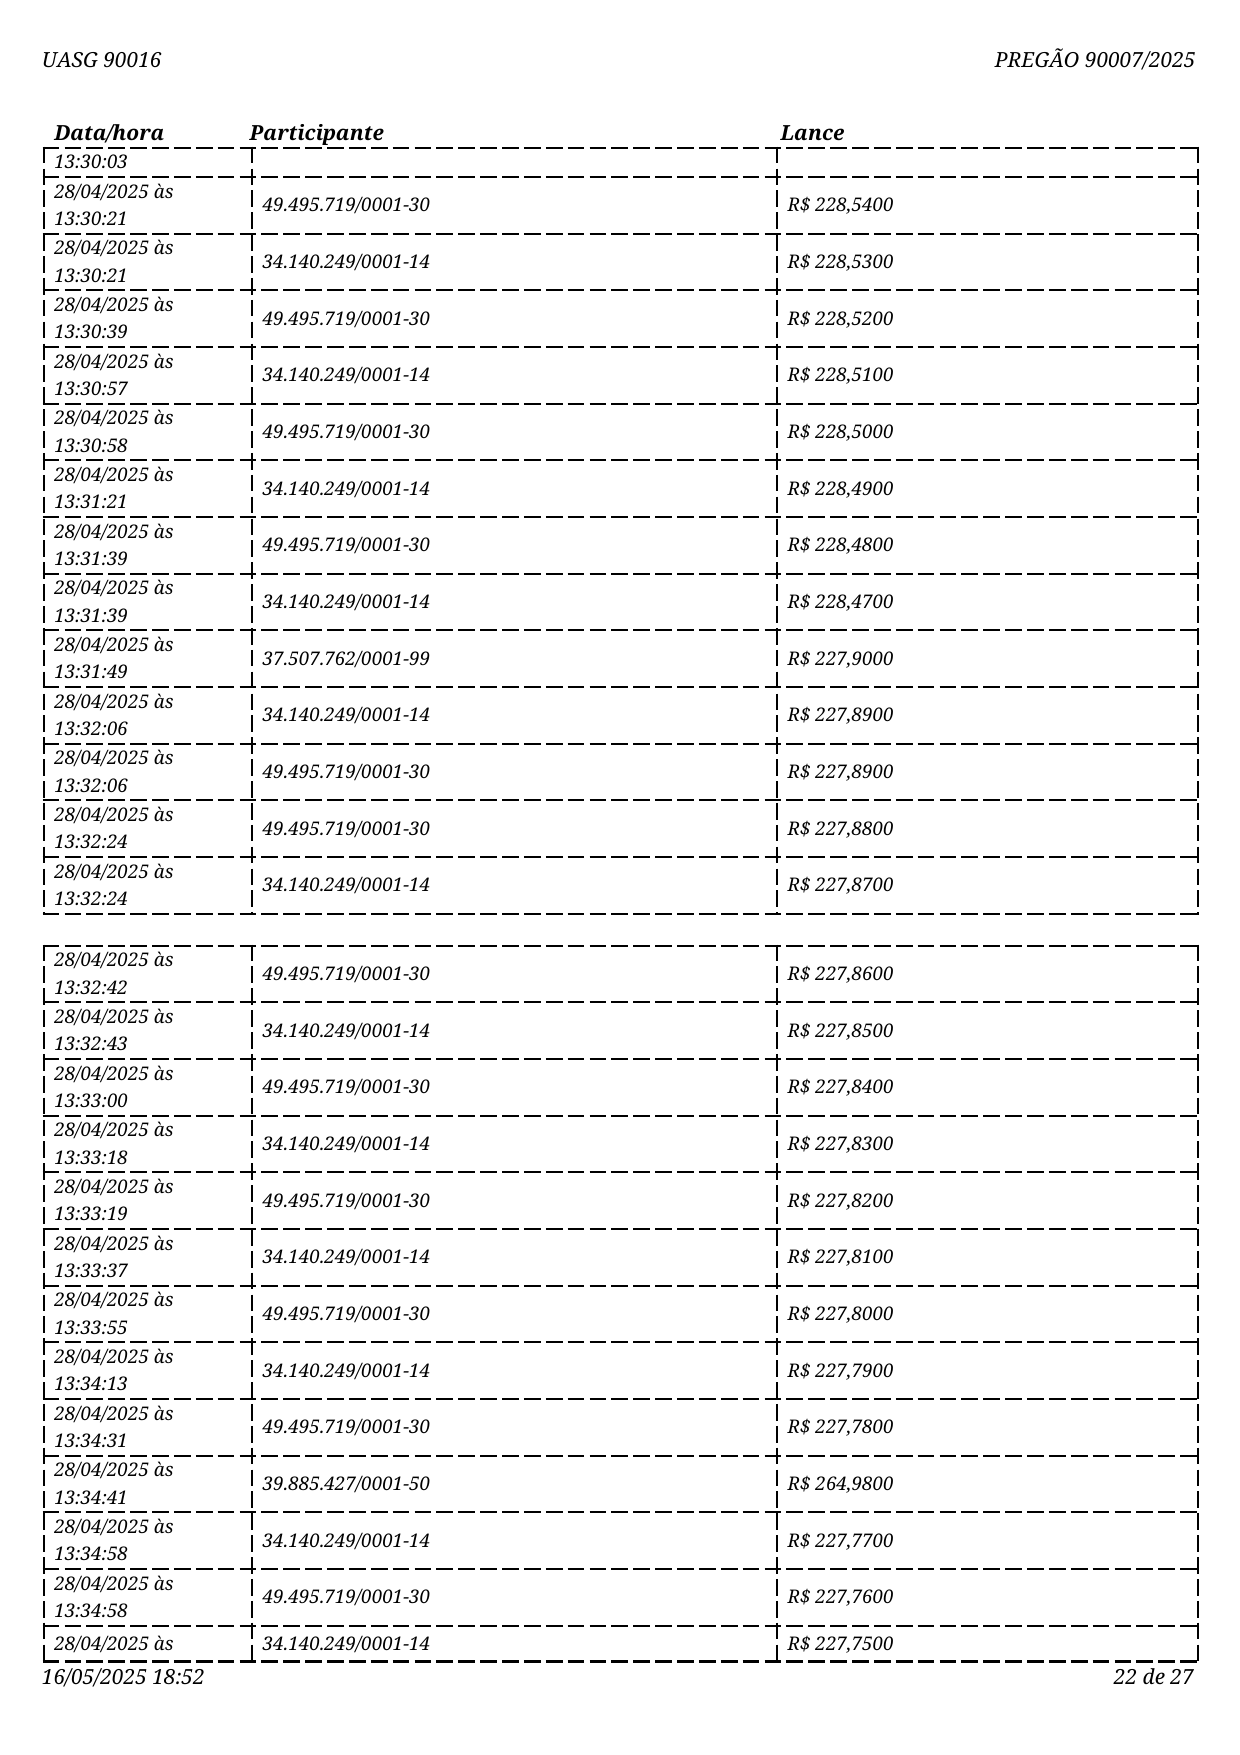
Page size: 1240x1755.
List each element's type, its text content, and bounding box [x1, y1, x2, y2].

table_cell 34.140.249/0001-14 [252, 1228, 777, 1284]
table_cell R$ 227,8000 [777, 1285, 1198, 1341]
table_cell 28/04/2025 às 13:34:41 [44, 1455, 252, 1511]
table_cell R$ 227,8500 [777, 1001, 1198, 1058]
table_cell 37.507.762/0001-99 [252, 629, 777, 686]
table_cell 28/04/2025 às 13:32:43 [44, 1001, 252, 1058]
table_cell 28/04/2025 às 13:34:58 [44, 1511, 252, 1568]
table_header 28/04/2025 às 13:32:42 [44, 945, 252, 1001]
table_cell 28/04/2025 às 13:34:13 [44, 1341, 252, 1398]
table_cell 49.495.719/0001-30 [252, 1285, 777, 1341]
table_cell 28/04/2025 às [44, 1625, 252, 1660]
table_cell R$ 228,5400 [777, 176, 1198, 233]
table_cell 28/04/2025 às 13:32:06 [44, 686, 252, 743]
table_cell 28/04/2025 às 13:33:00 [44, 1058, 252, 1114]
table_cell 49.495.719/0001-30 [252, 1171, 777, 1228]
table_cell 34.140.249/0001-14 [252, 459, 777, 516]
table_cell 28/04/2025 às 13:32:06 [44, 743, 252, 799]
table_cell R$ 228,5000 [777, 403, 1198, 459]
table_cell 34.140.249/0001-14 [252, 1115, 777, 1171]
table_cell R$ 228,5200 [777, 289, 1198, 346]
table_cell 28/04/2025 às 13:30:57 [44, 346, 252, 403]
table_cell R$ 228,5300 [777, 233, 1198, 289]
table_cell 49.495.719/0001-30 [252, 176, 777, 233]
table_cell 34.140.249/0001-14 [252, 1625, 777, 1660]
table_cell R$ 227,7800 [777, 1398, 1198, 1454]
table_cell R$ 227,8900 [777, 743, 1198, 799]
table_cell 28/04/2025 às 13:30:58 [44, 403, 252, 459]
table_cell R$ 227,8400 [777, 1058, 1198, 1114]
table_cell 34.140.249/0001-14 [252, 233, 777, 289]
table_cell 34.140.249/0001-14 [252, 346, 777, 403]
table_cell 28/04/2025 às 13:31:49 [44, 629, 252, 686]
table_cell 34.140.249/0001-14 [252, 686, 777, 743]
table_cell 28/04/2025 às 13:30:21 [44, 233, 252, 289]
table_cell 28/04/2025 às 13:31:21 [44, 459, 252, 516]
table_cell 28/04/2025 às 13:31:39 [44, 516, 252, 573]
table_cell 49.495.719/0001-30 [252, 743, 777, 799]
table_cell 28/04/2025 às 13:32:24 [44, 799, 252, 856]
table_cell 34.140.249/0001-14 [252, 1001, 777, 1058]
table_cell 49.495.719/0001-30 [252, 1058, 777, 1114]
table_cell R$ 227,8900 [777, 686, 1198, 743]
table_cell R$ 227,9000 [777, 629, 1198, 686]
table_cell 34.140.249/0001-14 [252, 573, 777, 629]
table_cell R$ 227,7900 [777, 1341, 1198, 1398]
table_cell 28/04/2025 às 13:33:18 [44, 1115, 252, 1171]
table_cell 28/04/2025 às 13:33:19 [44, 1171, 252, 1228]
table_cell R$ 264,9800 [777, 1455, 1198, 1511]
table_cell 49.495.719/0001-30 [252, 1398, 777, 1454]
table_cell [252, 147, 777, 176]
table_cell R$ 227,7500 [777, 1625, 1198, 1660]
table_cell R$ 228,5100 [777, 346, 1198, 403]
table_header R$ 227,8600 [777, 945, 1198, 1001]
table_cell 39.885.427/0001-50 [252, 1455, 777, 1511]
table_cell 28/04/2025 às 13:32:24 [44, 856, 252, 913]
table_cell 49.495.719/0001-30 [252, 799, 777, 856]
table_cell R$ 227,8200 [777, 1171, 1198, 1228]
table_cell R$ 227,8300 [777, 1115, 1198, 1171]
table_cell R$ 227,7700 [777, 1511, 1198, 1568]
table_cell [777, 147, 1198, 176]
table_cell 28/04/2025 às 13:31:39 [44, 573, 252, 629]
table_cell 28/04/2025 às 13:34:31 [44, 1398, 252, 1454]
table_cell 49.495.719/0001-30 [252, 289, 777, 346]
table_cell 28/04/2025 às 13:30:39 [44, 289, 252, 346]
table_cell R$ 227,8700 [777, 856, 1198, 913]
table_cell 28/04/2025 às 13:30:21 [44, 176, 252, 233]
table_cell R$ 228,4700 [777, 573, 1198, 629]
table_cell 34.140.249/0001-14 [252, 856, 777, 913]
table_cell R$ 227,8800 [777, 799, 1198, 856]
table_cell 28/04/2025 às 13:33:37 [44, 1228, 252, 1284]
table_cell 49.495.719/0001-30 [252, 516, 777, 573]
table_cell 28/04/2025 às 13:33:55 [44, 1285, 252, 1341]
table_cell R$ 227,7600 [777, 1568, 1198, 1624]
table_cell 28/04/2025 às 13:34:58 [44, 1568, 252, 1624]
table_cell 34.140.249/0001-14 [252, 1511, 777, 1568]
table_cell R$ 228,4900 [777, 459, 1198, 516]
table_cell R$ 228,4800 [777, 516, 1198, 573]
table_cell 13:30:03 [44, 147, 252, 176]
table_cell R$ 227,8100 [777, 1228, 1198, 1284]
table_cell 49.495.719/0001-30 [252, 1568, 777, 1624]
table_cell 49.495.719/0001-30 [252, 403, 777, 459]
table_header 49.495.719/0001-30 [252, 945, 777, 1001]
table_cell 34.140.249/0001-14 [252, 1341, 777, 1398]
